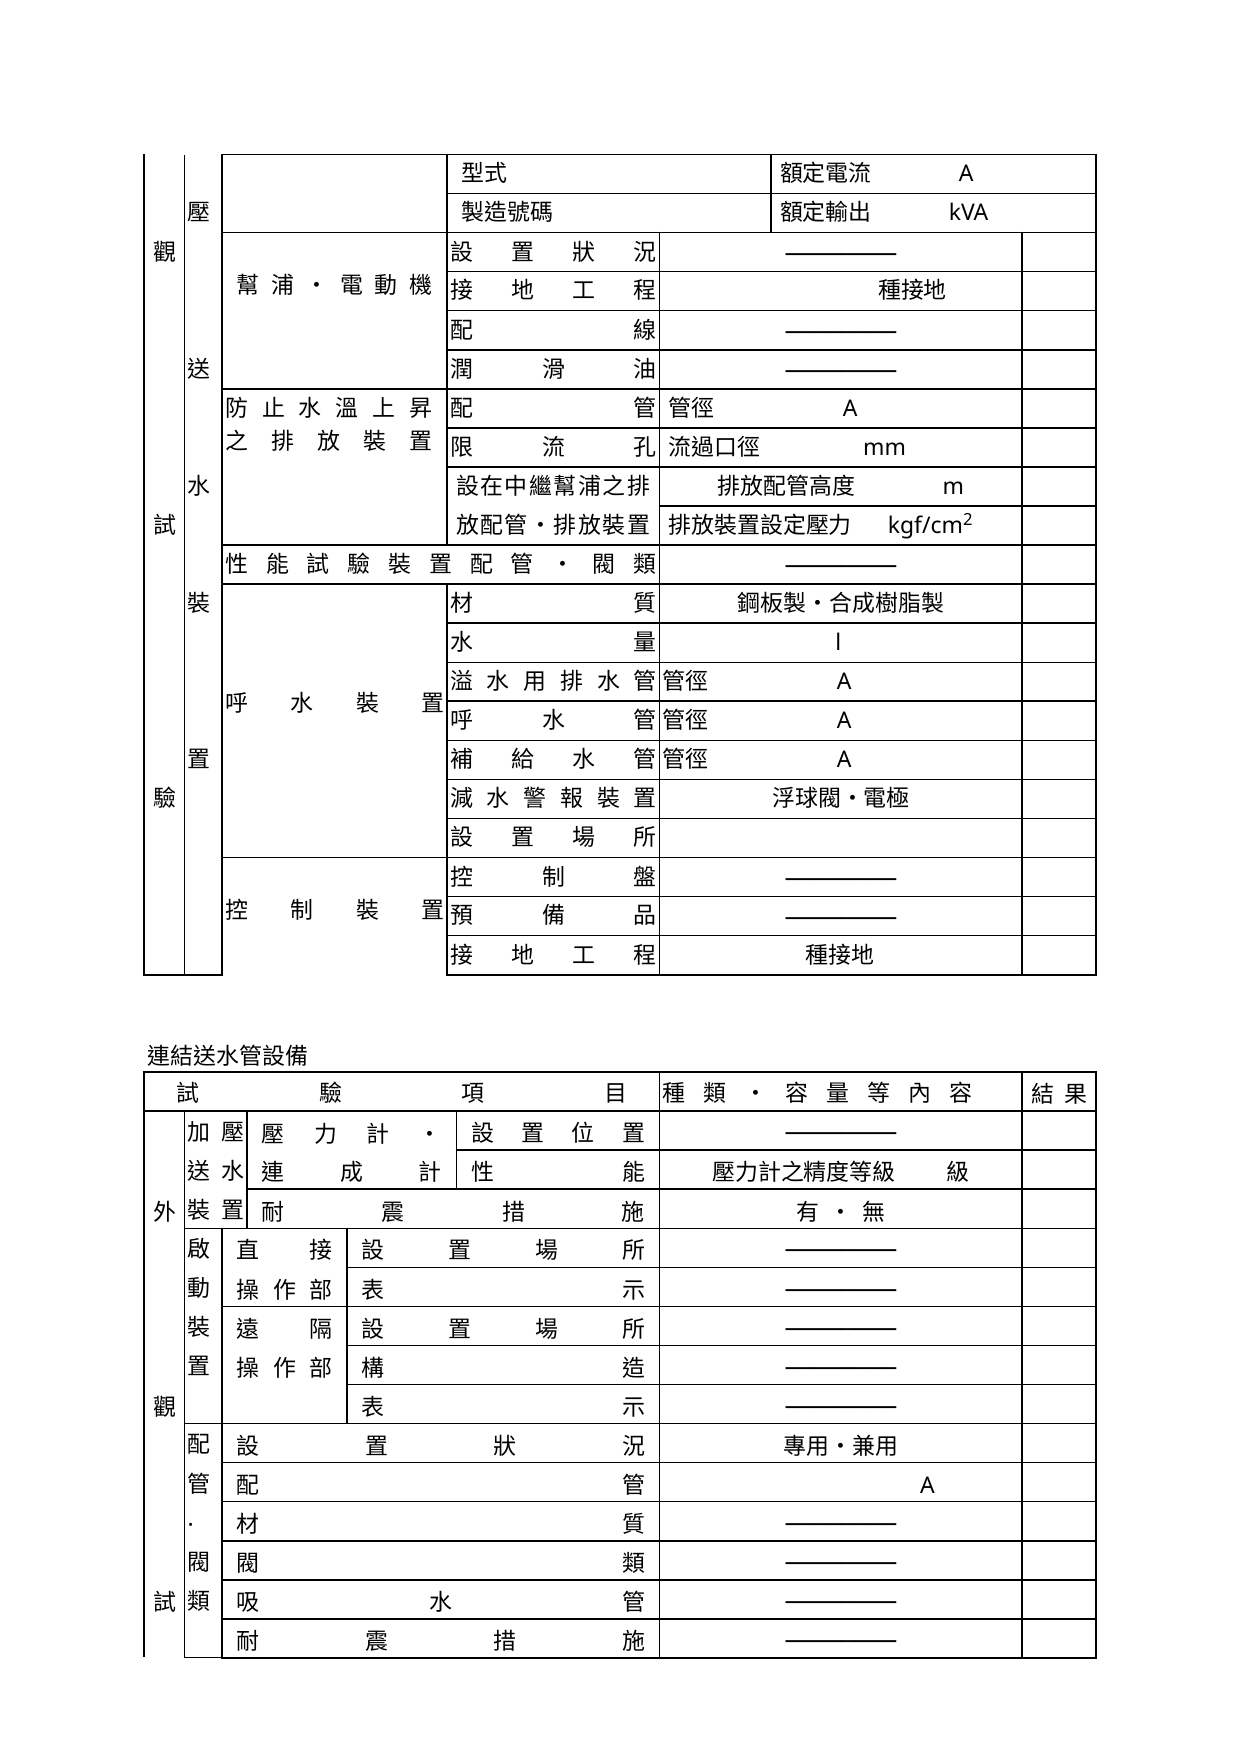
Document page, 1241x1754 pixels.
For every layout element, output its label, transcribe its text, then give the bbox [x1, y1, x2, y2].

table_cell [145, 1345, 184, 1384]
table_cell 直接 [223, 1229, 346, 1266]
table_cell 置 [185, 1345, 221, 1384]
table_cell [1023, 624, 1095, 661]
table_cell ──────── [660, 311, 1021, 349]
table_cell 裝 [185, 583, 221, 622]
table_cell [145, 349, 184, 388]
table_cell 設置狀況 [448, 233, 659, 271]
table_cell 性能試驗裝置配管‧閥類 [223, 546, 659, 583]
table_cell [145, 1540, 184, 1579]
table_cell 幫浦‧電動機 [223, 233, 446, 388]
table_cell [1023, 819, 1095, 857]
table_cell ──────── [660, 351, 1021, 388]
table_cell 操作部 [223, 1266, 346, 1306]
table_cell [1023, 1424, 1095, 1462]
table_cell [1023, 233, 1095, 271]
table_cell [145, 1266, 184, 1306]
table_cell 遠隔 [223, 1307, 346, 1344]
table_header 結果 [1023, 1073, 1095, 1110]
table_cell [145, 896, 184, 935]
table_cell [145, 544, 184, 583]
table_cell 表示 [348, 1385, 659, 1423]
table_cell [145, 818, 184, 857]
table_cell 構造 [348, 1346, 659, 1384]
table_cell 材質 [223, 1502, 659, 1540]
table_cell [145, 1423, 184, 1462]
table_cell [145, 1306, 184, 1344]
table_cell ──────── [660, 546, 1021, 583]
table_cell 加壓 [185, 1112, 246, 1149]
table_cell [145, 466, 184, 505]
table_cell [185, 622, 221, 661]
table_cell 觀 [145, 1384, 184, 1423]
table_cell 試 [145, 505, 184, 544]
table_cell 驗 [145, 779, 184, 818]
table_cell [185, 1384, 221, 1423]
table_cell [145, 1462, 184, 1501]
table_cell 放配管‧排放裝置 [448, 505, 659, 544]
table_cell [1023, 858, 1095, 896]
table_cell ──────── [660, 1581, 1021, 1618]
table_cell 表示 [348, 1268, 659, 1306]
table_cell [185, 935, 221, 974]
table_cell 壓 [185, 193, 221, 232]
table_cell 性能 [457, 1151, 659, 1188]
table_cell ‧ [185, 1501, 221, 1540]
table_cell 壓力計‧ 連成計 [248, 1112, 456, 1188]
table_cell 閥 [185, 1540, 221, 1579]
table_cell ──────── [660, 1229, 1021, 1266]
table_cell [1023, 390, 1095, 427]
table_cell 試 [145, 1579, 184, 1618]
table_cell [223, 155, 446, 232]
table_cell 管徑 A [660, 741, 1021, 778]
table_cell 接地工程 [448, 936, 659, 974]
table_cell [145, 661, 184, 700]
table_header 種類‧容量等內容 [660, 1073, 1021, 1110]
table_cell 置 [185, 740, 221, 778]
table_cell 製造號碼 [448, 194, 770, 232]
table_cell [145, 310, 184, 349]
table_cell [1023, 663, 1095, 700]
table_cell [145, 740, 184, 778]
table_cell [185, 271, 221, 310]
table_cell l [660, 624, 1021, 661]
table_cell [1023, 1346, 1095, 1384]
table_cell 操作部 [223, 1345, 346, 1384]
table_cell 浮球閥‧電極 [660, 780, 1021, 818]
table_cell 壓力計之精度等級 級 [660, 1151, 1021, 1188]
table_cell 種接地 [660, 272, 1021, 310]
table_cell 管徑 A [660, 663, 1021, 700]
table_cell [1023, 1112, 1095, 1149]
table_cell [145, 388, 184, 427]
table_cell [145, 857, 184, 896]
table_cell [1023, 1385, 1095, 1423]
table_cell [185, 427, 221, 466]
table_cell 設置場所 [348, 1229, 659, 1266]
table_cell [185, 779, 221, 818]
table_cell 有 ‧ 無 [660, 1190, 1021, 1227]
table_cell ──────── [660, 1502, 1021, 1540]
table_cell ──────── [660, 897, 1021, 935]
table_cell [145, 1501, 184, 1540]
table_cell 設在中繼幫浦之排 [448, 468, 659, 505]
table_cell [145, 1618, 184, 1657]
table_cell [1023, 1229, 1095, 1266]
table_cell [223, 1384, 346, 1423]
table_cell 配 管 [448, 390, 659, 427]
table_cell [1023, 702, 1095, 739]
table_cell 流過口徑 mm [660, 429, 1021, 466]
table_cell A [660, 1463, 1021, 1501]
table_cell 啟 [185, 1229, 221, 1266]
table_cell ──────── [660, 1346, 1021, 1384]
table_cell [185, 544, 221, 583]
table_cell 防止水溫上昇 之排放裝置 [223, 390, 446, 544]
table_cell [145, 427, 184, 466]
table_cell ──────── [660, 858, 1021, 896]
table_cell [1023, 1620, 1095, 1657]
table_cell [145, 271, 184, 310]
table_cell 管徑 A [660, 390, 1021, 427]
table_cell 設置位置 [457, 1112, 659, 1149]
table_cell 觀 [145, 232, 184, 271]
table_cell 呼水裝置 [223, 585, 446, 857]
table_cell 管 [185, 1462, 221, 1501]
table_cell ──────── [660, 1112, 1021, 1149]
table_cell [1023, 468, 1095, 505]
table_cell 裝置 [185, 1188, 246, 1227]
table_cell [145, 700, 184, 739]
table_cell 耐震措施 [223, 1620, 659, 1657]
table_cell 送水 [185, 1149, 246, 1188]
table_cell [145, 622, 184, 661]
table_cell ──────── [660, 1307, 1021, 1344]
table_cell 設置場所 [348, 1307, 659, 1344]
table_cell [1023, 311, 1095, 349]
table_cell ──────── [660, 233, 1021, 271]
table_cell 接地工程 [448, 272, 659, 310]
table_cell [1023, 585, 1095, 622]
table_cell 配管 [223, 1463, 659, 1501]
table_cell 排放配管高度 m [660, 468, 1021, 505]
table_cell [1023, 507, 1095, 544]
table_cell [1023, 897, 1095, 935]
table_cell 種接地 [660, 936, 1021, 974]
table_cell [185, 700, 221, 739]
table_cell [1023, 1581, 1095, 1618]
table_cell [185, 505, 221, 544]
table_cell [145, 154, 184, 193]
table_cell [1023, 1190, 1095, 1227]
text 連結送水管設備 [148, 1038, 1092, 1071]
table_cell 類 [185, 1579, 221, 1618]
table_cell 額定輸出 kVA [772, 194, 1095, 232]
table_cell 水 [185, 466, 221, 505]
table_cell 設置場所 [448, 819, 659, 857]
table_cell [185, 857, 221, 896]
table_cell 水量 [448, 624, 659, 661]
table_cell [185, 661, 221, 700]
table_cell [1023, 741, 1095, 778]
table_cell [185, 1618, 221, 1657]
table_cell [1023, 429, 1095, 466]
table_cell ──────── [660, 1385, 1021, 1423]
table_cell [660, 819, 1021, 857]
table_cell 管徑 A [660, 702, 1021, 739]
table_cell 額定電流 A [772, 155, 1095, 193]
table_cell 呼水管 [448, 702, 659, 739]
table_cell [145, 1112, 184, 1149]
table_cell ──────── [660, 1268, 1021, 1306]
table_cell 耐震措施 [248, 1190, 659, 1227]
table_cell [1023, 1268, 1095, 1306]
table_cell 溢水用排水管 [448, 663, 659, 700]
table_cell [1023, 1307, 1095, 1344]
table_header 試驗項目 [145, 1073, 659, 1110]
table_cell [145, 193, 184, 232]
table_cell 配線 [448, 311, 659, 349]
table_cell 吸水管 [223, 1581, 659, 1618]
table_cell [1023, 272, 1095, 310]
table_cell [185, 154, 221, 193]
table_cell 控制盤 [448, 858, 659, 896]
table_cell [145, 935, 184, 974]
table_cell 排放裝置設定壓力 kgf/cm2 [660, 507, 1021, 544]
table_cell [185, 818, 221, 857]
table_cell 減水警報裝置 [448, 780, 659, 818]
table_cell [185, 310, 221, 349]
table_cell [1023, 1151, 1095, 1188]
table_cell [185, 896, 221, 935]
table_cell [1023, 936, 1095, 974]
table_cell 潤滑油 [448, 351, 659, 388]
table_cell 限流孔 [448, 429, 659, 466]
table_cell [1023, 1542, 1095, 1579]
table_cell 配 [185, 1424, 221, 1462]
table_cell 型式 [448, 155, 770, 193]
table_cell 閥類 [223, 1542, 659, 1579]
table_cell 裝 [185, 1306, 221, 1344]
table_cell ──────── [660, 1542, 1021, 1579]
table_cell [1023, 780, 1095, 818]
table_cell [145, 1149, 184, 1188]
table_cell [1023, 351, 1095, 388]
table_cell [145, 583, 184, 622]
table_cell 設置狀況 [223, 1424, 659, 1462]
table_cell 鋼板製‧合成樹脂製 [660, 585, 1021, 622]
table_cell ──────── [660, 1620, 1021, 1657]
table_cell 補給水管 [448, 741, 659, 778]
table_cell 送 [185, 349, 221, 388]
table_cell 專用‧兼用 [660, 1424, 1021, 1462]
table_cell 外 [145, 1188, 184, 1227]
table_cell [145, 1228, 184, 1266]
table_cell [185, 388, 221, 427]
table_cell 動 [185, 1266, 221, 1306]
table_cell [185, 232, 221, 271]
table_cell [1023, 1463, 1095, 1501]
table_cell [1023, 1502, 1095, 1540]
table_cell [1023, 546, 1095, 583]
table_cell 材質 [448, 585, 659, 622]
table_cell 預備品 [448, 897, 659, 935]
table_cell 控制裝置 [223, 858, 446, 974]
